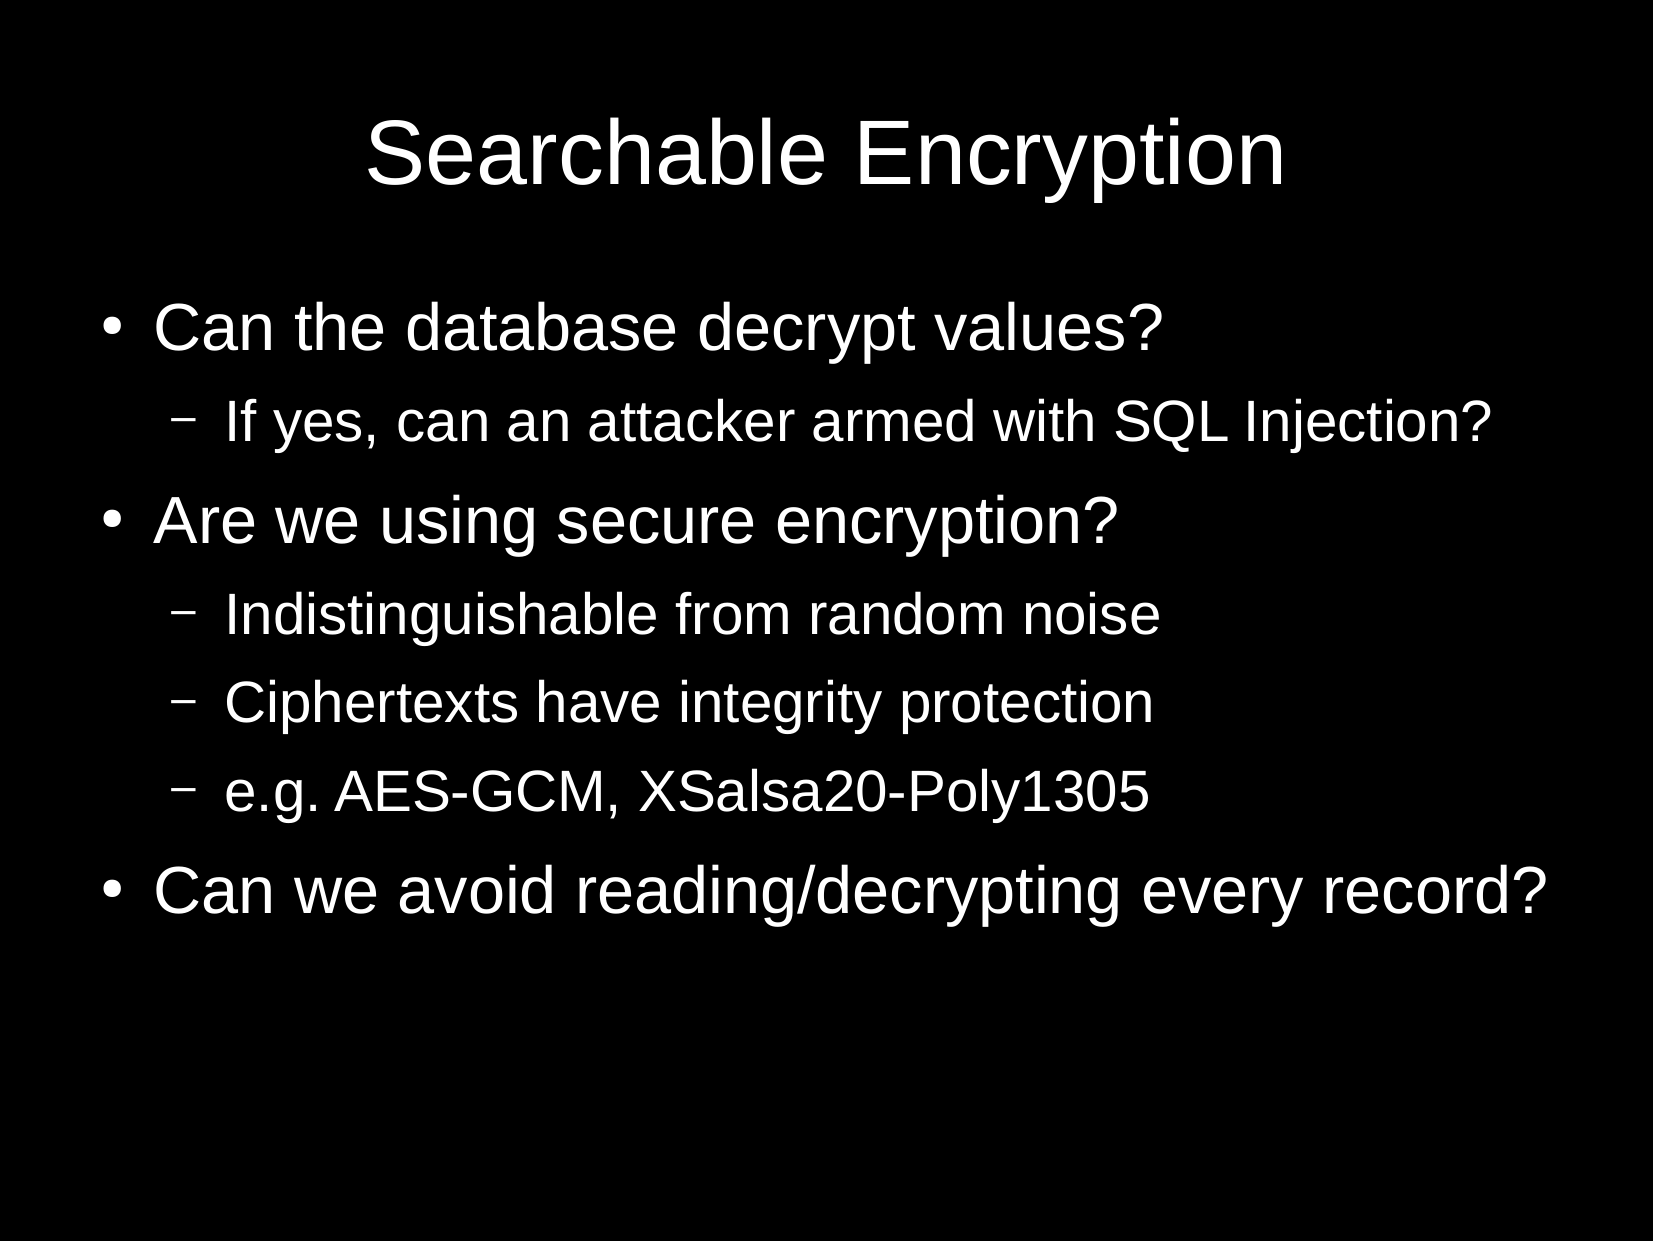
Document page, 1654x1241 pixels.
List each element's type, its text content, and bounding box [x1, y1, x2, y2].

title Searchable Encryption [82, 49, 1571, 257]
list Can the database decrypt values? If yes, can an attacker armed with SQL Injection? Are we using secure encryption? Indistinguishable from random noise Ciphertexts have integrity protection e.g. AES-GCM, XSalsa20-Poly1305 Can we avoid reading/decrypting every record? [82, 290, 1571, 1010]
